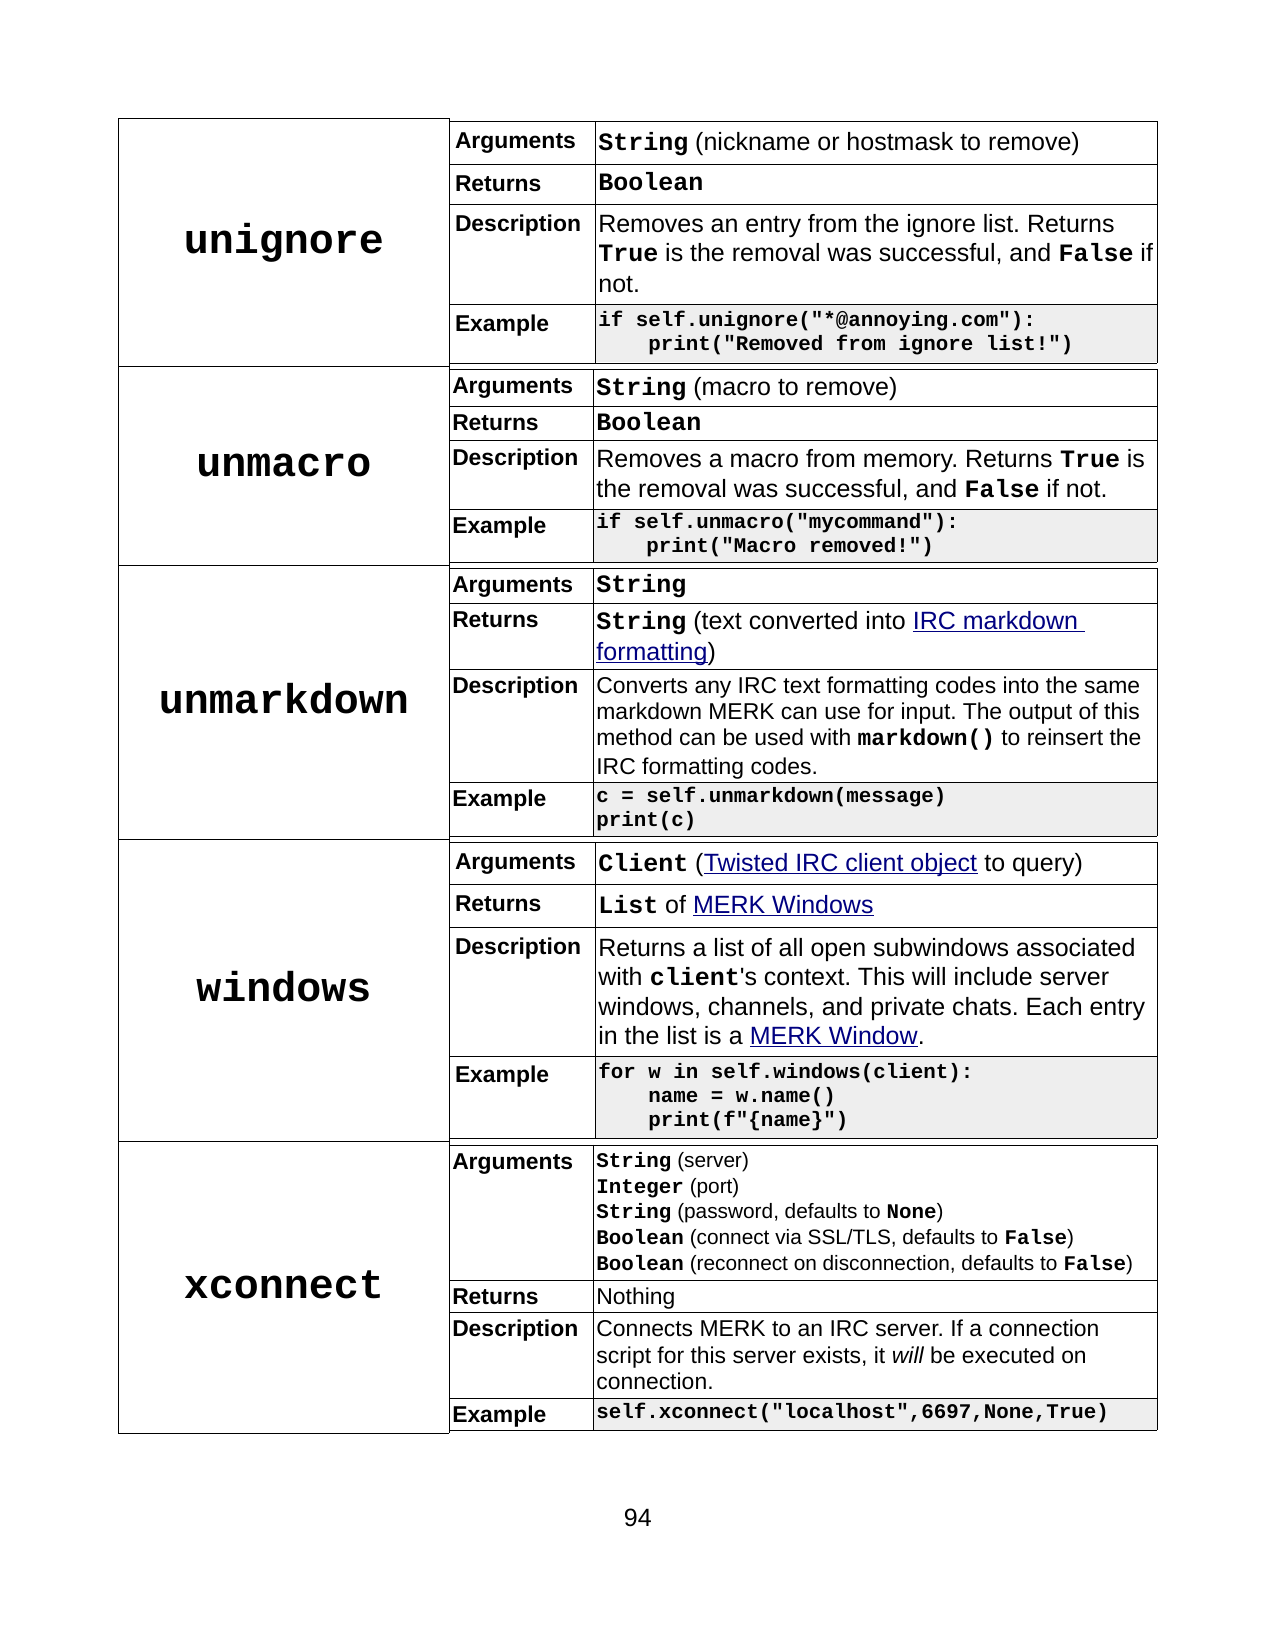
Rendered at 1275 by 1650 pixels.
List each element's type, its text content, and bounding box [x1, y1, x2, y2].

table_cell Removes a macro from memory. Returns True is the removal was successful, and False if not. [594, 441, 1157, 508]
table_cell if self.unmacro("mycommand"): print("Macro removed!") [594, 510, 1157, 562]
table_cell unmacro [119, 367, 449, 565]
table_cell Nothing [594, 1281, 1157, 1312]
table_cell Returns [450, 165, 595, 204]
table_cell for w in self.windows(client): name = w.name() print(f"{name}") [596, 1057, 1157, 1138]
table_cell Description [450, 205, 595, 304]
table_cell Connects MERK to an IRC server. If a connection script for this server exists, it will be executed on connection. [594, 1313, 1157, 1397]
table_cell c = self.unmarkdown(message) print(c) [594, 783, 1157, 836]
table_cell Converts any IRC text formatting codes into the same markdown MERK can use for input. The output of this method can be used with markdown() to reinsert the IRC formatting codes. [594, 670, 1157, 782]
table_cell Returns a list of all open subwindows associated with client's context. This will include server windows, channels, and private chats. Each entry in the list is a MERK Window. [596, 928, 1157, 1056]
table_cell Description [450, 1313, 593, 1397]
table_header Arguments [450, 370, 593, 406]
table_cell String (text converted into IRC markdown formatting) [594, 604, 1157, 668]
table_cell Returns [450, 885, 595, 927]
table_header Arguments [450, 843, 595, 884]
table_header String [594, 569, 1157, 603]
table_header Client (Twisted IRC client object to query) [596, 843, 1157, 884]
table_cell unmarkdown [119, 566, 449, 839]
table_cell if self.unignore("*@annoying.com"): print("Removed from ignore list!") [596, 305, 1157, 362]
table_cell self.xconnect("localhost",6697,None,True) [594, 1399, 1157, 1430]
table_header String (macro to remove) [594, 370, 1157, 406]
table_header String (server) Integer (port) String (password, defaults to None) Boolean (connect via SSL/TLS, defaults to False) Boolean (reconnect on disconnection, defaults to False) [594, 1146, 1157, 1280]
table_cell Example [450, 305, 595, 362]
table_cell [450, 1141, 1157, 1145]
table_cell windows [119, 840, 449, 1141]
table_cell Example [450, 510, 593, 562]
table_header String (nickname or hostmask to remove) [596, 122, 1157, 164]
table_cell Returns [450, 407, 593, 440]
table_header Arguments [450, 1146, 593, 1280]
table_cell xconnect [119, 1142, 449, 1433]
table_cell Boolean [594, 407, 1157, 440]
table_header Arguments [450, 122, 595, 164]
table_cell Example [450, 1057, 595, 1138]
table_cell Returns [450, 1281, 593, 1312]
table_cell Example [450, 1399, 593, 1430]
table_cell Removes an entry from the ignore list. Returns True is the removal was successful, and False if not. [596, 205, 1157, 304]
table_cell Description [450, 928, 595, 1056]
table_header Arguments [450, 569, 593, 603]
table_cell unignore [119, 119, 449, 366]
table_cell Example [450, 783, 593, 836]
table_cell List of MERK Windows [596, 885, 1157, 927]
table_cell Returns [450, 604, 593, 668]
table_cell Description [450, 441, 593, 508]
table_cell Description [450, 670, 593, 782]
table_cell Boolean [596, 165, 1157, 204]
